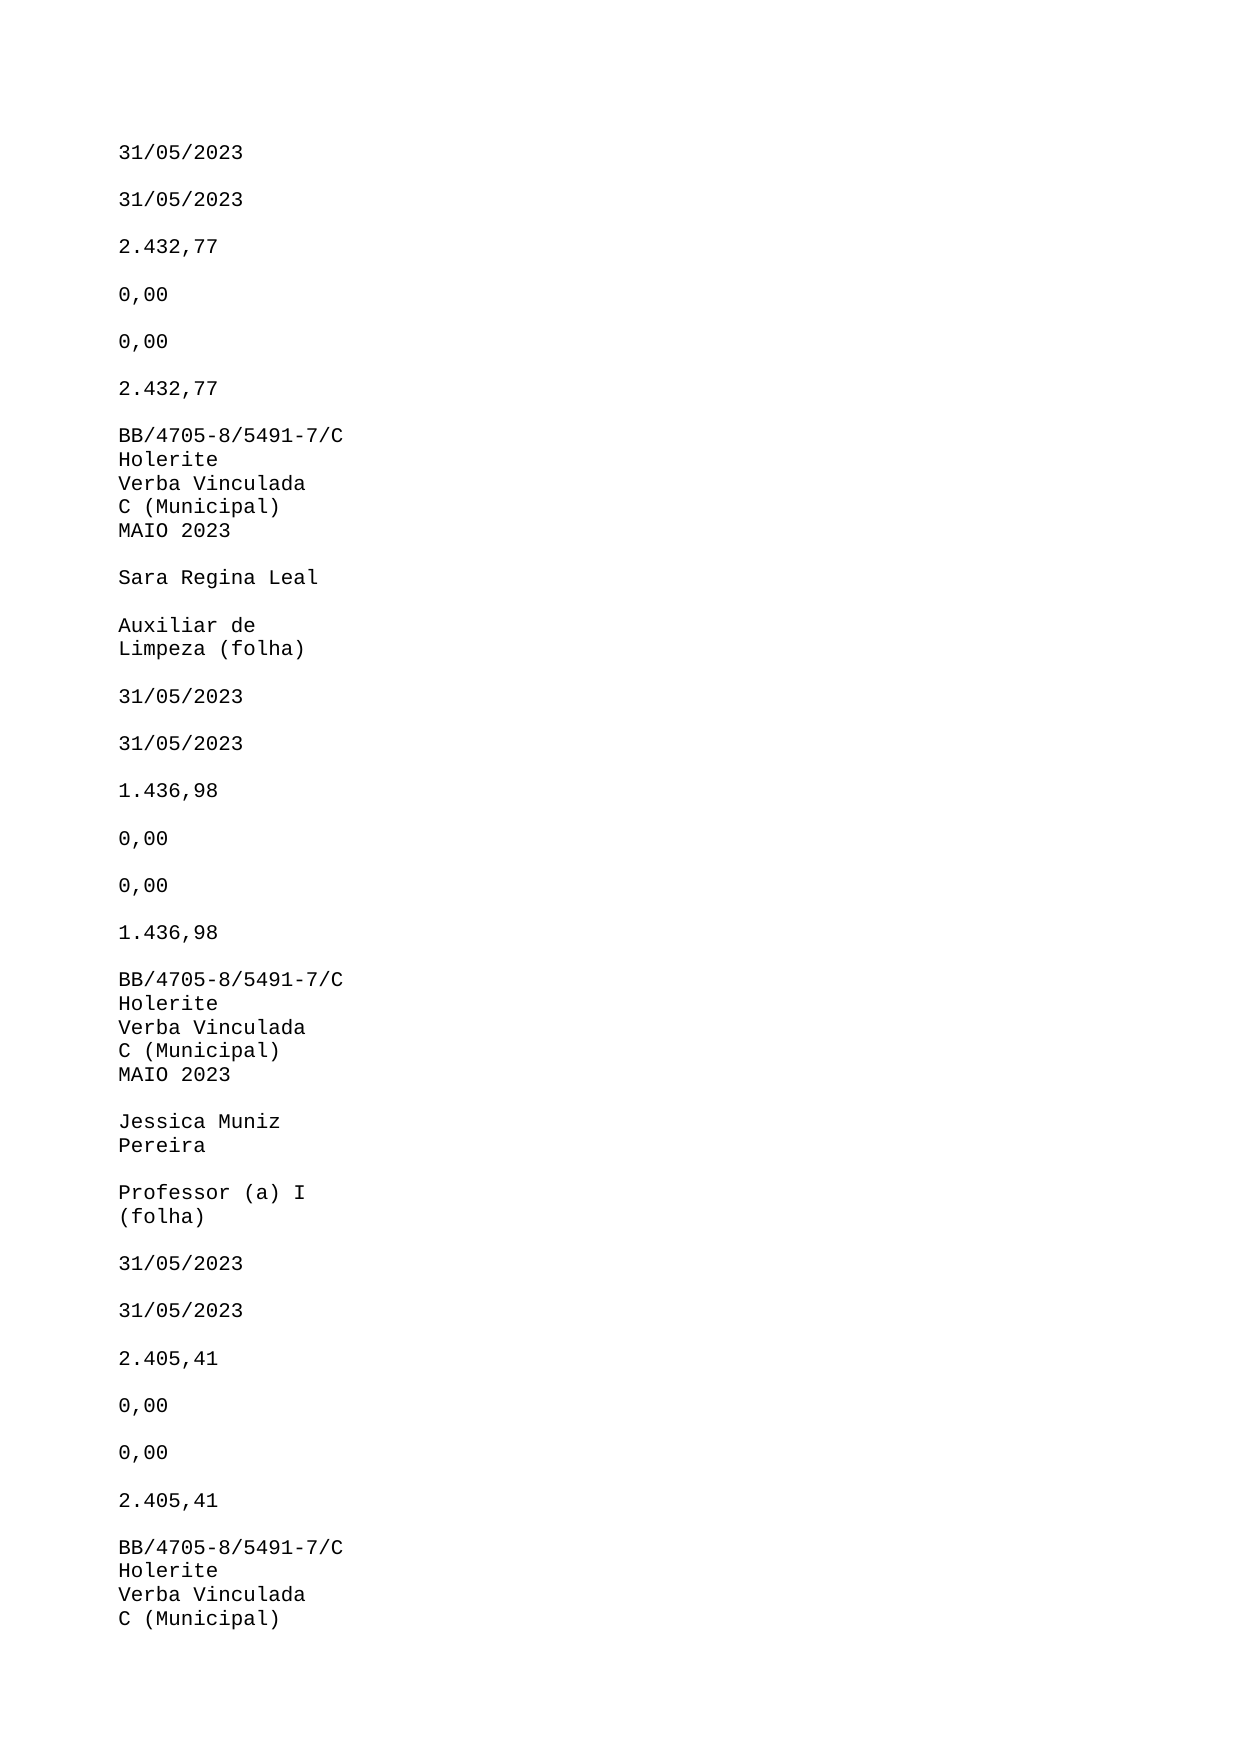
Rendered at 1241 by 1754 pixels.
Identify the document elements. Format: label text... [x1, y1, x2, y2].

text Professor (a) I [118, 1182, 1122, 1206]
text C (Municipal) [118, 496, 1122, 520]
text BB/4705-8/5491-7/C [118, 1537, 1122, 1561]
text 31/05/2023 [118, 1300, 1122, 1324]
text Pereira [118, 1135, 1122, 1158]
text Verba Vinculada [118, 473, 1122, 496]
text BB/4705-8/5491-7/C [118, 969, 1122, 993]
text 31/05/2023 [118, 189, 1122, 213]
text C (Municipal) [118, 1608, 1122, 1631]
text 0,00 [118, 1395, 1122, 1419]
text 0,00 [118, 284, 1122, 307]
text 2.432,77 [118, 378, 1122, 402]
text Verba Vinculada [118, 1584, 1122, 1608]
text Holerite [118, 993, 1122, 1017]
text Sara Regina Leal [118, 567, 1122, 591]
text (folha) [118, 1206, 1122, 1229]
text Holerite [118, 1561, 1122, 1584]
text BB/4705-8/5491-7/C [118, 426, 1122, 449]
text Jessica Muniz [118, 1111, 1122, 1135]
text 2.405,41 [118, 1348, 1122, 1371]
text C (Municipal) [118, 1040, 1122, 1064]
text 31/05/2023 [118, 733, 1122, 757]
text Holerite [118, 449, 1122, 473]
text 31/05/2023 [118, 142, 1122, 165]
text Verba Vinculada [118, 1017, 1122, 1040]
text Limpeza (folha) [118, 638, 1122, 662]
text 1.436,98 [118, 922, 1122, 946]
text 0,00 [118, 875, 1122, 898]
text 1.436,98 [118, 780, 1122, 804]
text Auxiliar de [118, 615, 1122, 638]
text 31/05/2023 [118, 1253, 1122, 1277]
text 0,00 [118, 1442, 1122, 1466]
text 31/05/2023 [118, 686, 1122, 709]
text 0,00 [118, 827, 1122, 851]
text 2.432,77 [118, 236, 1122, 260]
text 2.405,41 [118, 1489, 1122, 1513]
text MAIO 2023 [118, 1064, 1122, 1088]
text MAIO 2023 [118, 520, 1122, 544]
text 0,00 [118, 331, 1122, 354]
